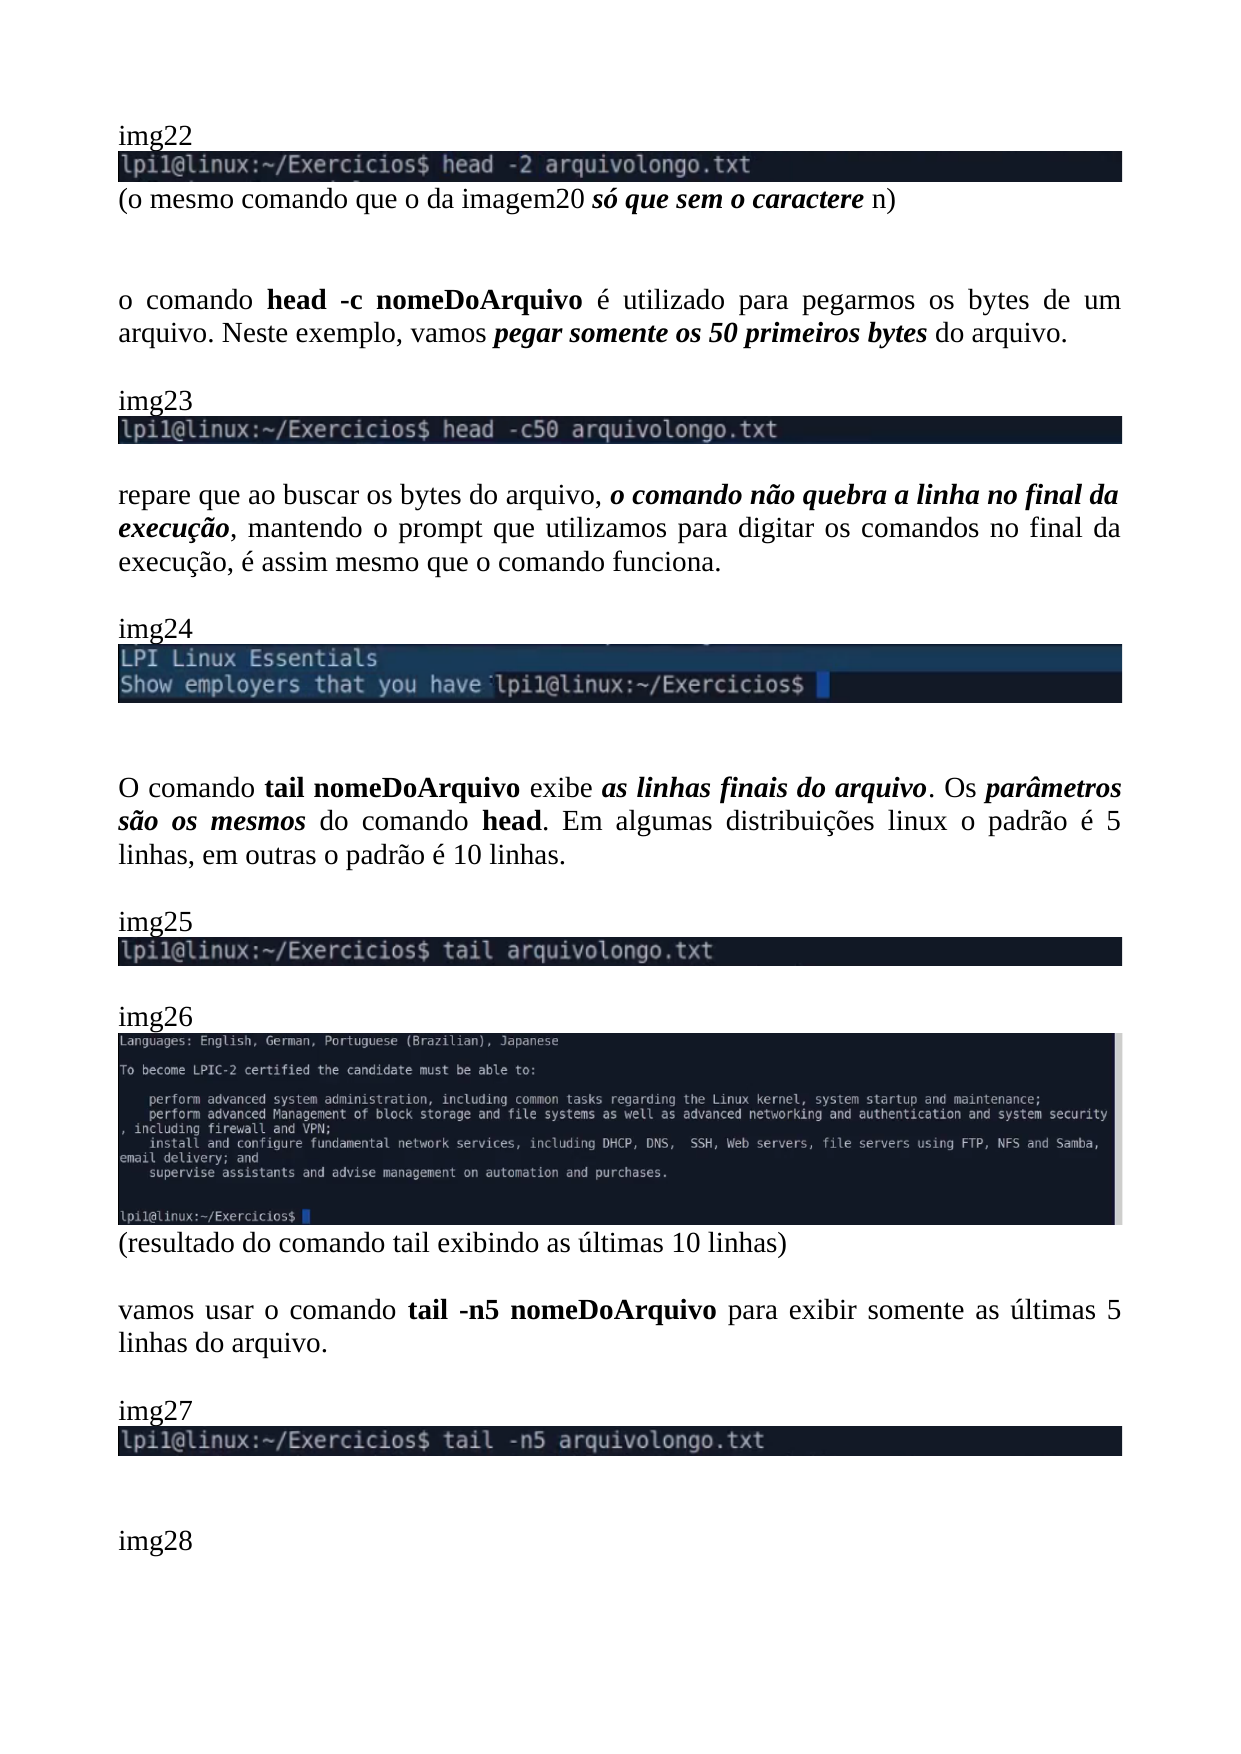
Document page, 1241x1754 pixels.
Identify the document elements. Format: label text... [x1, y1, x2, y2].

picture [118, 1426, 1123, 1456]
text vamos usar o comando tail -n5 nomeDoArquivo para exibir somente as últimas 5 linhas do arquivo. [118, 1292, 1122, 1359]
picture [118, 1033, 1123, 1225]
text (resultado do comando tail exibindo as últimas 10 linhas) [118, 1225, 1122, 1258]
text (o mesmo comando que o da imagem20 só que sem o caractere n) [118, 182, 1122, 215]
text img25 [118, 904, 1122, 937]
text img23 [118, 383, 1122, 416]
text img22 [118, 118, 1122, 151]
picture [118, 644, 1123, 703]
text O comando tail nomeDoArquivo exibe as linhas finais do arquivo. Os parâmetros são os mesmos do comando head. Em algumas distribuições linux o padrão é 5 linhas, em outras o padrão é 10 linhas. [118, 770, 1122, 871]
text img24 [118, 611, 1122, 644]
picture [118, 937, 1123, 966]
text o comando head -c nomeDoArquivo é utilizado para pegarmos os bytes de um arquivo. Neste exemplo, vamos pegar somente os 50 primeiros bytes do arquivo. [118, 282, 1122, 349]
text img27 [118, 1393, 1122, 1426]
text img28 [118, 1523, 1122, 1557]
text repare que ao buscar os bytes do arquivo, o comando não quebra a linha no final da execução, mantendo o prompt que utilizamos para digitar os comandos no final da execução, é assim mesmo que o comando funciona. [118, 477, 1122, 577]
picture [118, 151, 1123, 182]
picture [118, 416, 1123, 444]
text img26 [118, 999, 1122, 1033]
